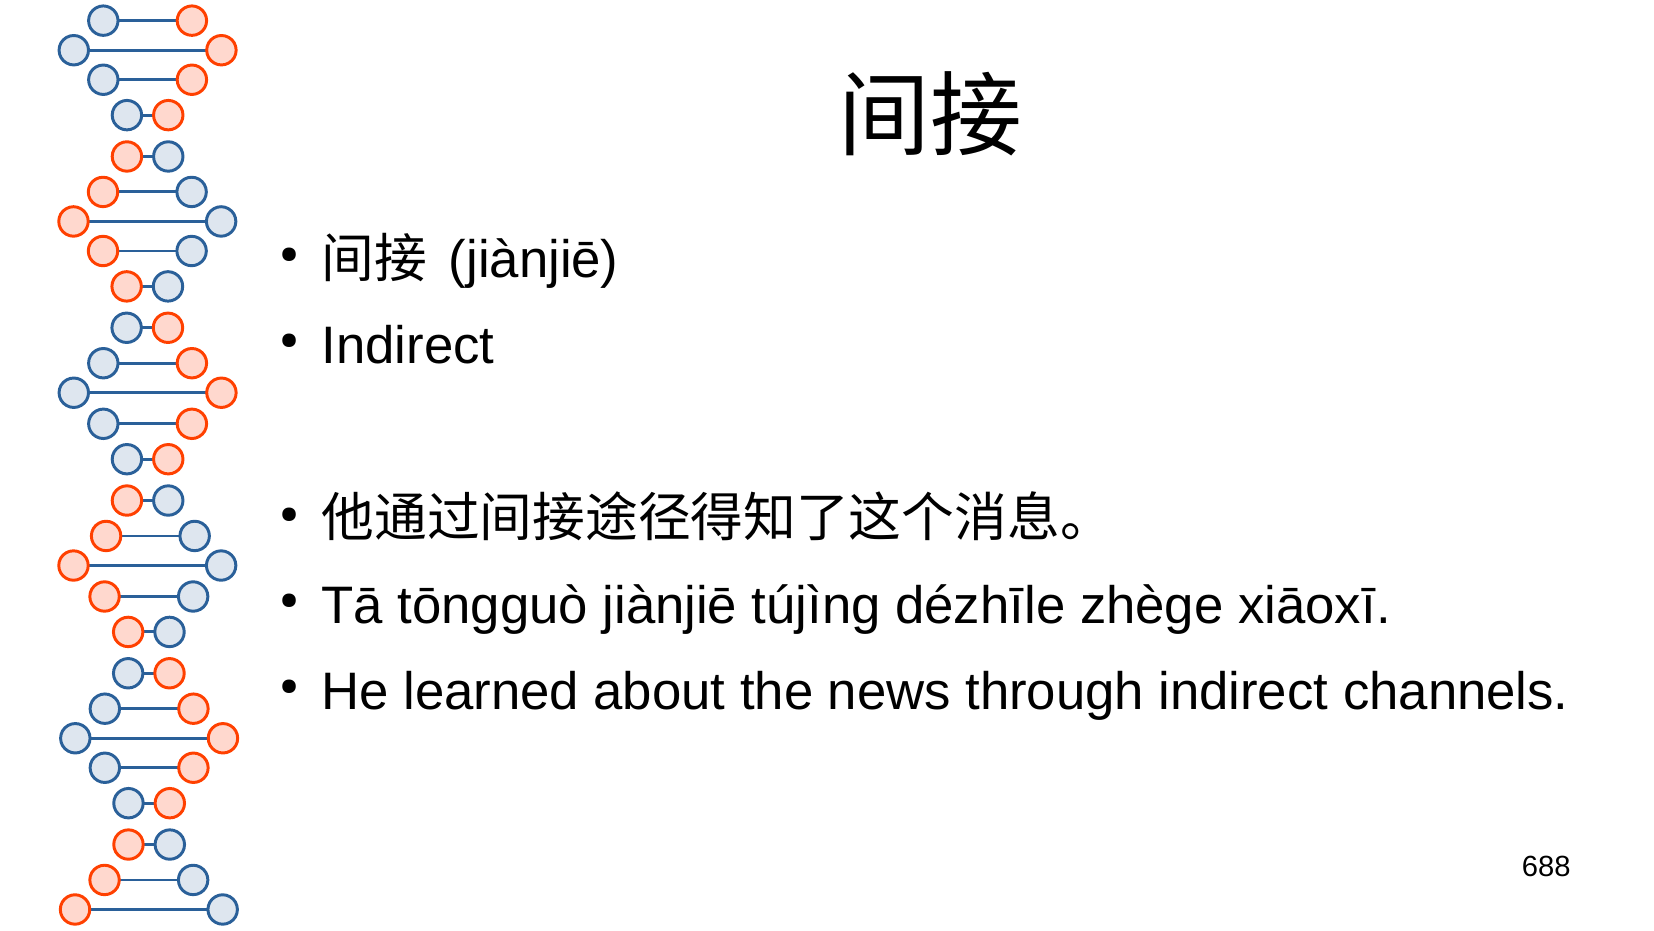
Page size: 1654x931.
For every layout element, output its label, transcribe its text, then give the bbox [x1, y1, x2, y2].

list 间接 (jiànjiē) Indirect 他通过间接途径得知了这个消息。 Tā tōngguò jiànjiē tújìng dézhīle zhège xiāoxī. He learned about the news through indirect channels. [265, 224, 1595, 764]
title 间接 [265, 35, 1595, 189]
